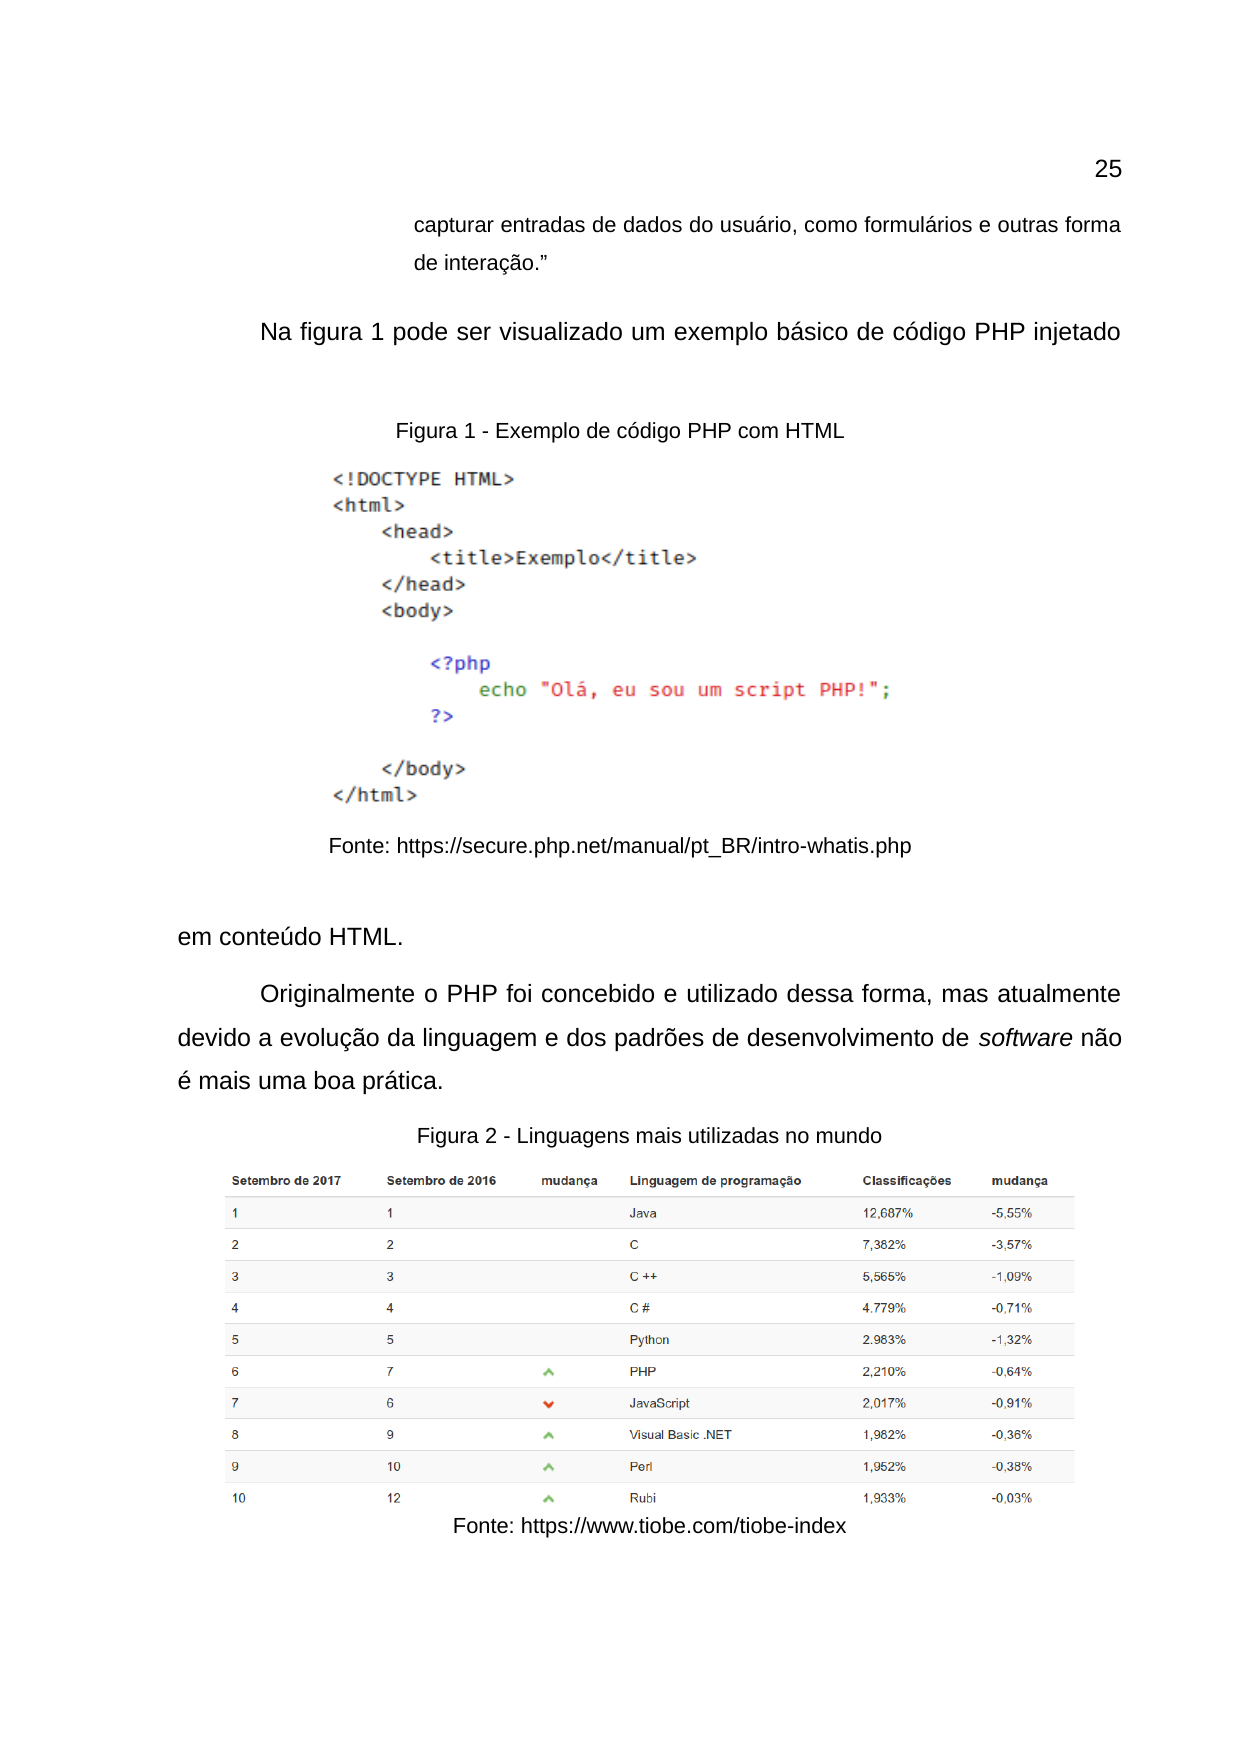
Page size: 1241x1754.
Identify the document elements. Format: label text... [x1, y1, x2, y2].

text capturar entradas de dados do usuário, como formulários e outras forma de interação.” [413, 212, 1122, 275]
text Fonte: https://www.tiobe.com/tiobe-index [177, 1513, 1122, 1538]
text Na figura 1 pode ser visualizado um exemplo básico de código PHP injetado em conteúdo HTML. [177, 317, 1122, 951]
text Figura 1 - Exemplo de código PHP com HTML [219, 418, 1021, 443]
text Fonte: https://secure.php.net/manual/pt_BR/intro-whatis.php [219, 833, 1021, 858]
text [219, 858, 1021, 863]
text Figura 2 - Linguagens mais utilizadas no mundo [177, 1123, 1122, 1149]
text [219, 443, 1021, 833]
picture [224, 1173, 1075, 1513]
picture [331, 468, 909, 809]
text Originalmente o PHP foi concebido e utilizado dessa forma, mas atualmente devido a evolução da linguagem e dos padrões de desenvolvimento de software não é mais uma boa prática. [177, 979, 1122, 1094]
